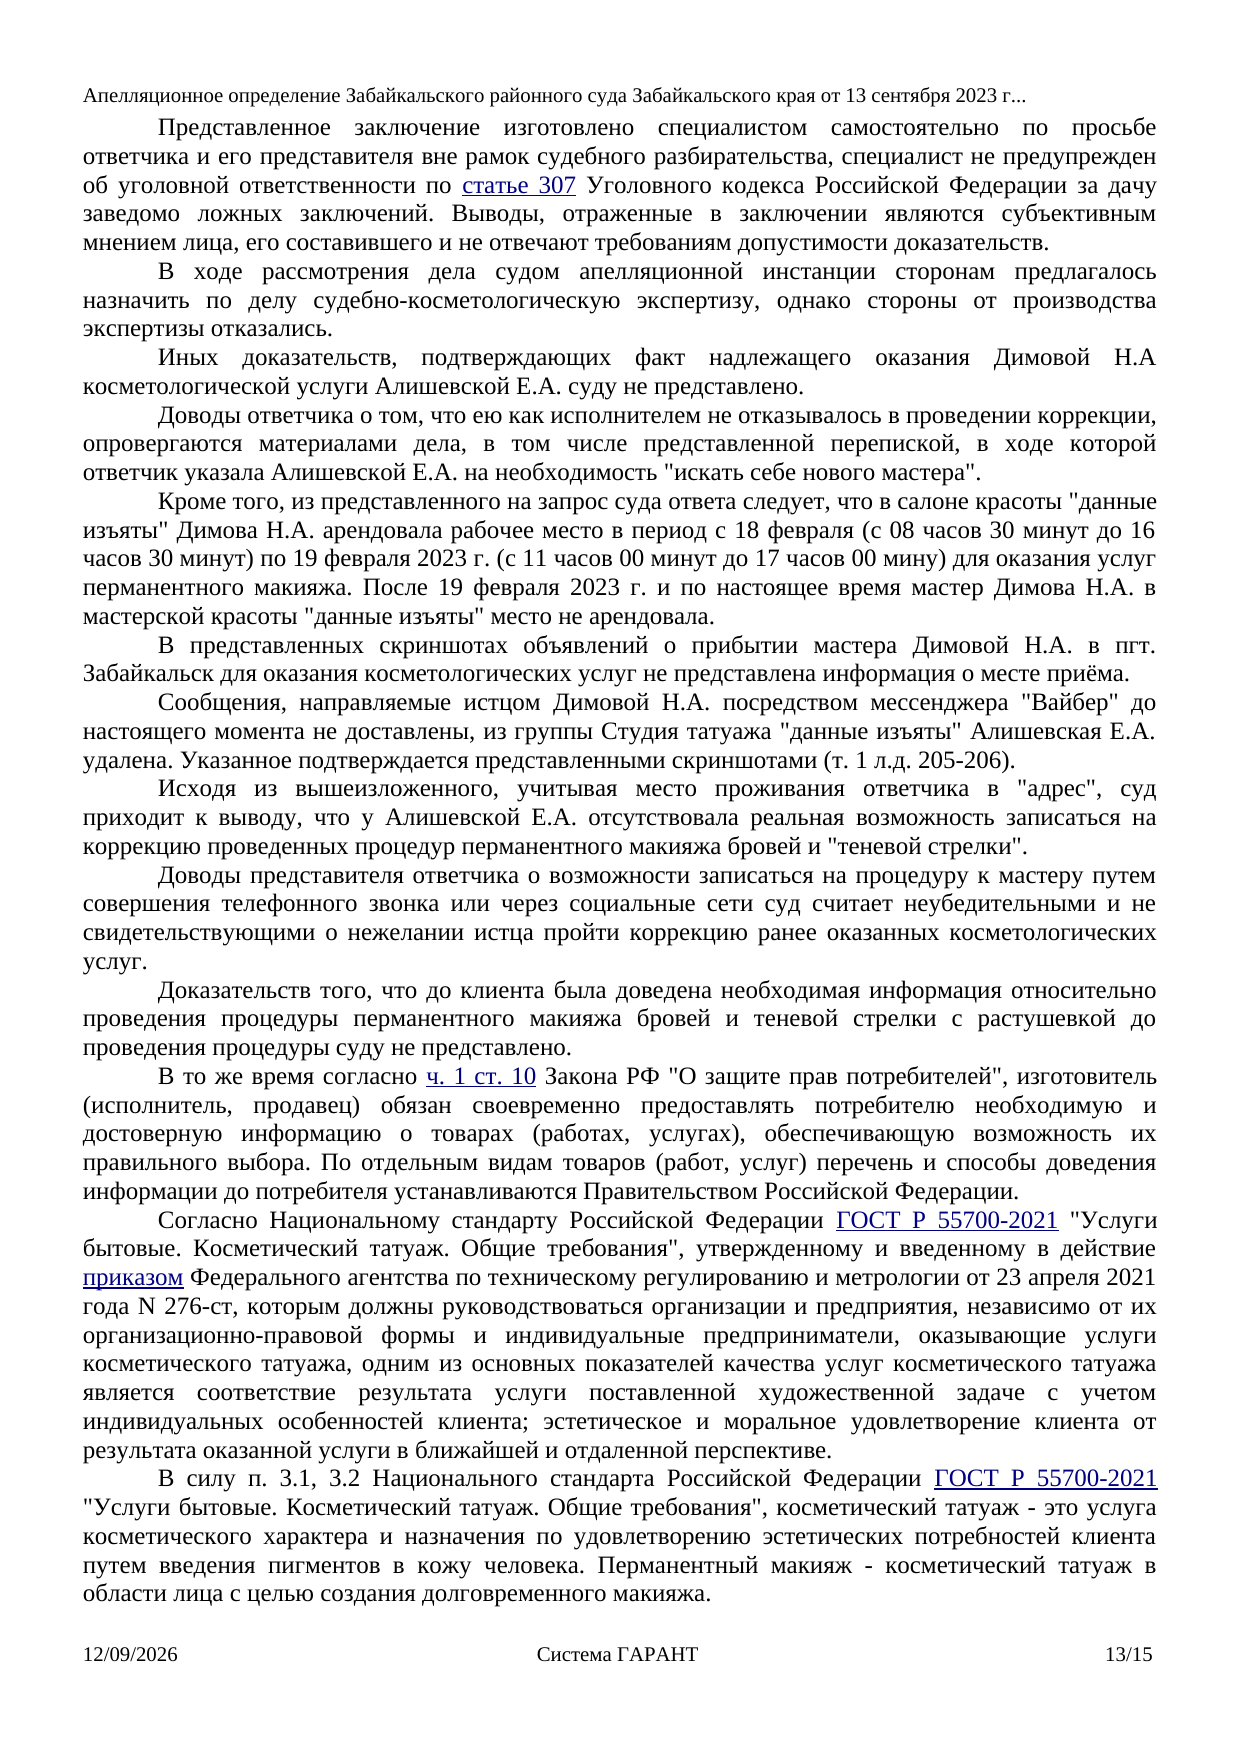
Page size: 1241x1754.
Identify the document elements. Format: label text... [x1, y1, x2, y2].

text В то же время согласно ч. 1 ст. 10 Закона РФ "О защите прав потребителей", изготовитель (исполнитель, продавец) обязан своевременно предоставлять потребителю необходимую и достоверную информацию о товарах (работах, услугах), обеспечивающую возможность их правильного выбора. По отдельным видам товаров (работ, услуг) перечень и способы доведения информации до потребителя устанавливаются Правительством Российской Федерации. [83, 1061, 1157, 1205]
text Кроме того, из представленного на запрос суда ответа следует, что в салоне красоты "данные изъяты" Димова Н.А. арендовала рабочее место в период с 18 февраля (с 08 часов 30 минут до 16 часов 30 минут) по 19 февраля 2023 г. (с 11 часов 00 минут до 17 часов 00 мину) для оказания услуг перманентного макияжа. После 19 февраля 2023 г. и по настоящее время мастер Димова Н.А. в мастерской красоты "данные изъяты" место не арендовала. [83, 486, 1157, 630]
text Сообщения, направляемые истцом Димовой Н.А. посредством мессенджера "Вайбер" до настоящего момента не доставлены, из группы Студия татуажа "данные изъяты" Алишевская Е.А. удалена. Указанное подтверждается представленными скриншотами (т. 1 л.д. 205-206). [83, 687, 1157, 773]
text Согласно Национальному стандарту Российской Федерации ГОСТ Р 55700-2021 "Услуги бытовые. Косметический татуаж. Общие требования", утвержденному и введенному в действие приказом Федерального агентства по техническому регулированию и метрологии от 23 апреля 2021 года N 276-ст, которым должны руководствоваться организации и предприятия, независимо от их организационно-правовой формы и индивидуальные предприниматели, оказывающие услуги косметического татуажа, одним из основных показателей качества услуг косметического татуажа является соответствие результата услуги поставленной художественной задаче с учетом индивидуальных особенностей клиента; эстетическое и моральное удовлетворение клиента от результата оказанной услуги в ближайшей и отдаленной перспективе. [83, 1205, 1157, 1463]
text Исходя из вышеизложенного, учитывая место проживания ответчика в "адрес", суд приходит к выводу, что у Алишевской Е.А. отсутствовала реальная возможность записаться на коррекцию проведенных процедур перманентного макияжа бровей и "теневой стрелки". [83, 773, 1157, 860]
text Доводы представителя ответчика о возможности записаться на процедуру к мастеру путем совершения телефонного звонка или через социальные сети суд считает неубедительными и не свидетельствующими о нежелании истца пройти коррекцию ранее оказанных косметологических услуг. [83, 860, 1157, 975]
text Доводы ответчика о том, что ею как исполнителем не отказывалось в проведении коррекции, опровергаются материалами дела, в том числе представленной перепиской, в ходе которой ответчик указала Алишевской Е.А. на необходимость "искать себе нового мастера". [83, 400, 1157, 486]
text Доказательств того, что до клиента была доведена необходимая информация относительно проведения процедуры перманентного макияжа бровей и теневой стрелки с растушевкой до проведения процедуры суду не представлено. [83, 975, 1157, 1061]
text В представленных скриншотах объявлений о прибытии мастера Димовой Н.А. в пгт. Забайкальск для оказания косметологических услуг не представлена информация о месте приёма. [83, 630, 1157, 687]
text Представленное заключение изготовлено специалистом самостоятельно по просьбе ответчика и его представителя вне рамок судебного разбирательства, специалист не предупрежден об уголовной ответственности по статье 307 Уголовного кодекса Российской Федерации за дачу заведомо ложных заключений. Выводы, отраженные в заключении являются субъективным мнением лица, его составившего и не отвечают требованиям допустимости доказательств. [83, 112, 1157, 256]
text В ходе рассмотрения дела судом апелляционной инстанции сторонам предлагалось назначить по делу судебно-косметологическую экспертизу, однако стороны от производства экспертизы отказались. [83, 256, 1157, 342]
text В силу п. 3.1, 3.2 Национального стандарта Российской Федерации ГОСТ Р 55700-2021 "Услуги бытовые. Косметический татуаж. Общие требования", косметический татуаж - это услуга косметического характера и назначения по удовлетворению эстетических потребностей клиента путем введения пигментов в кожу человека. Перманентный макияж - косметический татуаж в области лица с целью создания долговременного макияжа. [83, 1463, 1157, 1607]
text Иных доказательств, подтверждающих факт надлежащего оказания Димовой Н.А косметологической услуги Алишевской Е.А. суду не представлено. [83, 342, 1157, 400]
